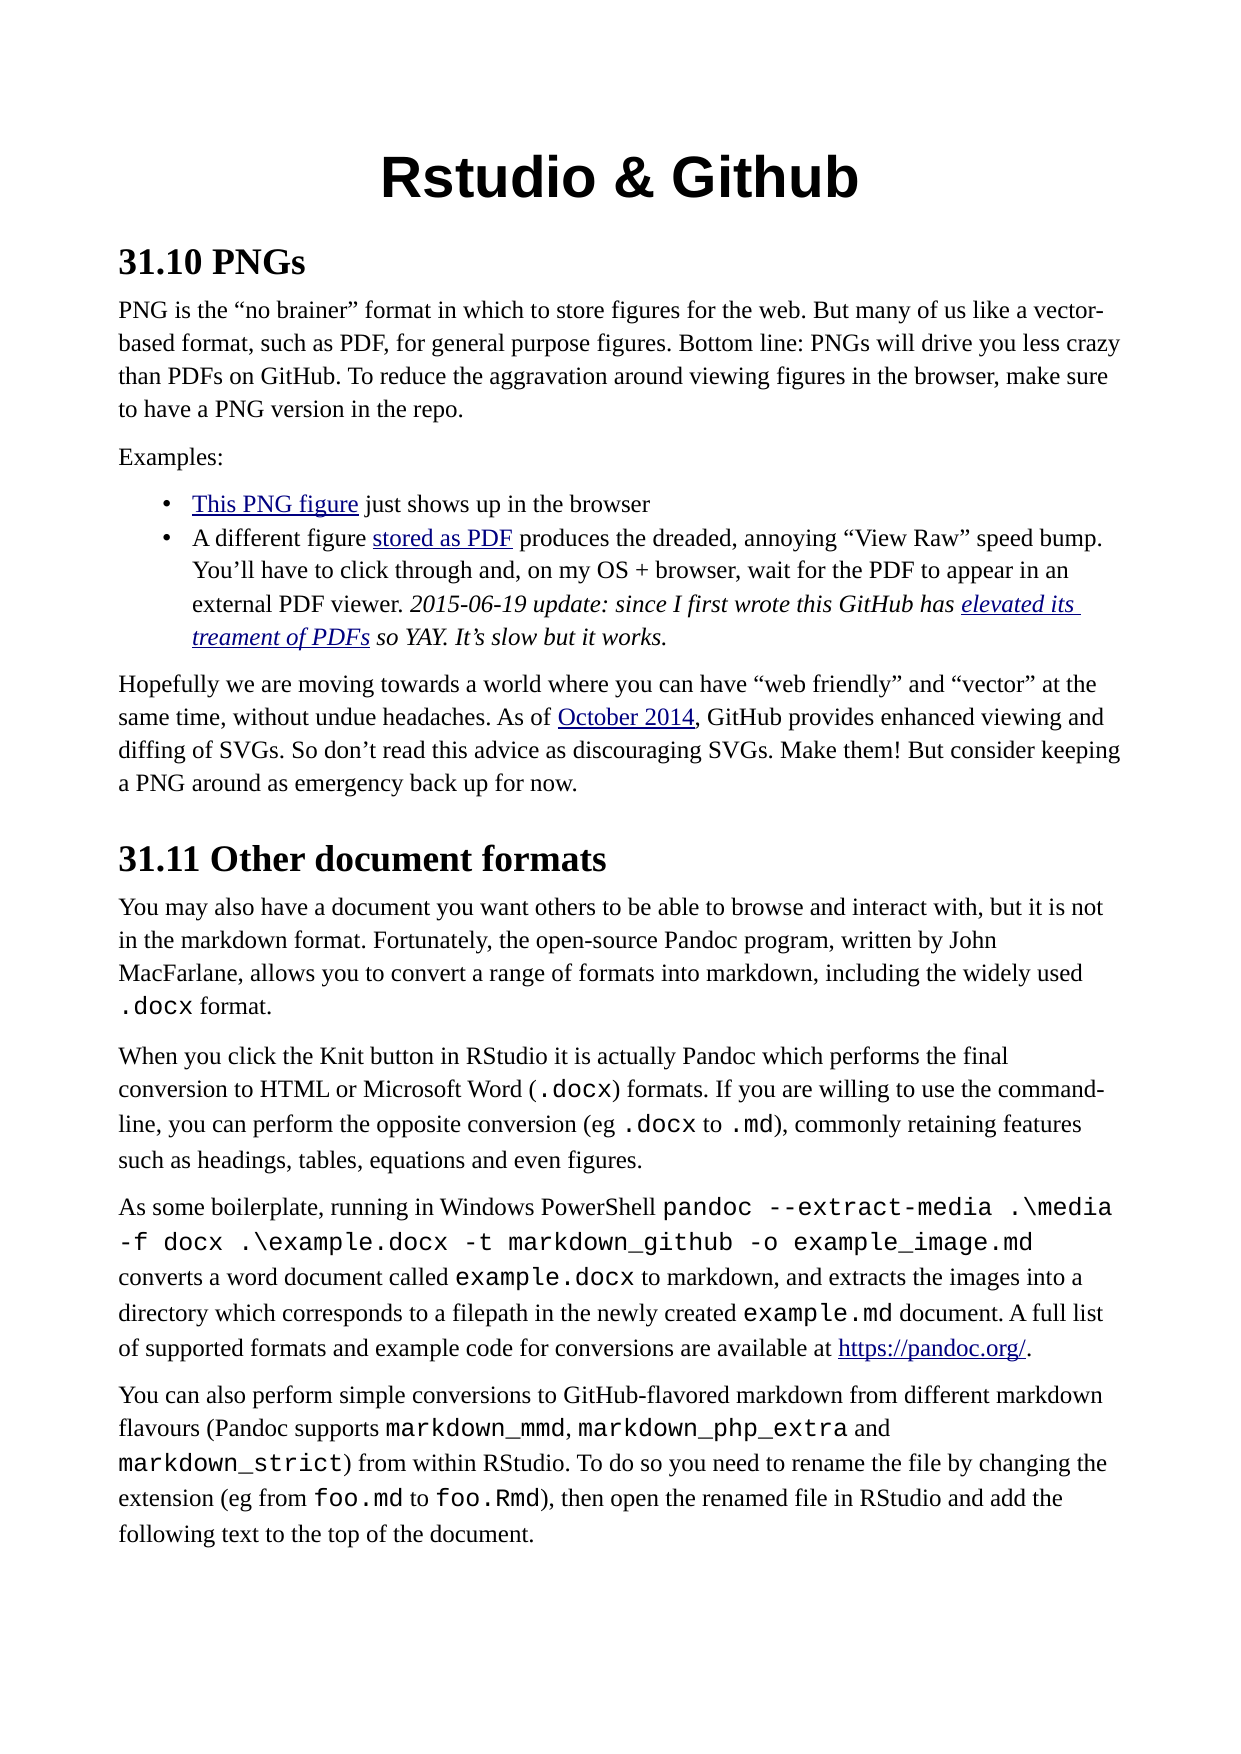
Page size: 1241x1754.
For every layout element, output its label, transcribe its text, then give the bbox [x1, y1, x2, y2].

list A different figure stored as PDF produces the dreaded, annoying “View Raw” speed bump. You’ll have to click through and, on my OS + browser, wait for the PDF to appear in an external PDF viewer. 2015-06-19 update: since I first wrote this GitHub has elevated its treament of PDFs so YAY. It’s slow but it works. [162, 523, 1122, 650]
text You may also have a document you want others to be able to browse and interact with, but it is not in the markdown format. Fortunately, the open-source Pandoc program, written by John MacFarlane, allows you to convert a range of formats into markdown, including the widely used .docx format. [118, 892, 1122, 1022]
text Examples: [118, 442, 1122, 471]
subtitle 31.10 PNGs [118, 240, 1122, 283]
text Hopefully we are moving towards a world where you can have “web friendly” and “vector” at the same time, without undue headaches. As of October 2014, GitHub provides enhanced viewing and diffing of SVGs. So don’t read this advice as discouraging SVGs. Make them! But consider keeping a PNG around as emergency back up for now. [118, 669, 1122, 797]
subtitle 31.11 Other document formats [118, 837, 1122, 880]
text PNG is the “no brainer” format in which to store figures for the web. But many of us like a vector-based format, such as PDF, for general purpose figures. Bottom line: PNGs will drive you less crazy than PDFs on GitHub. To reduce the aggravation around viewing figures in the browser, make sure to have a PNG version in the repo. [118, 295, 1122, 423]
text You can also perform simple conversions to GitHub-flavored markdown from different markdown flavours (Pandoc supports markdown_mmd, markdown_php_extra and markdown_strict) from within RStudio. To do so you need to rename the file by changing the extension (eg from foo.md to foo.Rmd), then open the renamed file in RStudio and add the following text to the top of the document. [118, 1380, 1122, 1547]
list This PNG figure just shows up in the browser [162, 489, 1122, 518]
text When you click the Knit button in RStudio it is actually Pandoc which performs the final conversion to HTML or Microsoft Word (.docx) formats. If you are willing to use the command-line, you can perform the opposite conversion (eg .docx to .md), commonly retaining features such as headings, tables, equations and even figures. [118, 1041, 1122, 1173]
text As some boilerplate, running in Windows PowerShell pandoc --extract-media .\media -f docx .\example.docx -t markdown_github -o example_image.md converts a word document called example.docx to markdown, and extracts the images into a directory which corresponds to a filepath in the newly created example.md document. A full list of supported formats and example code for conversions are available at https://pandoc.org/. [118, 1192, 1122, 1361]
